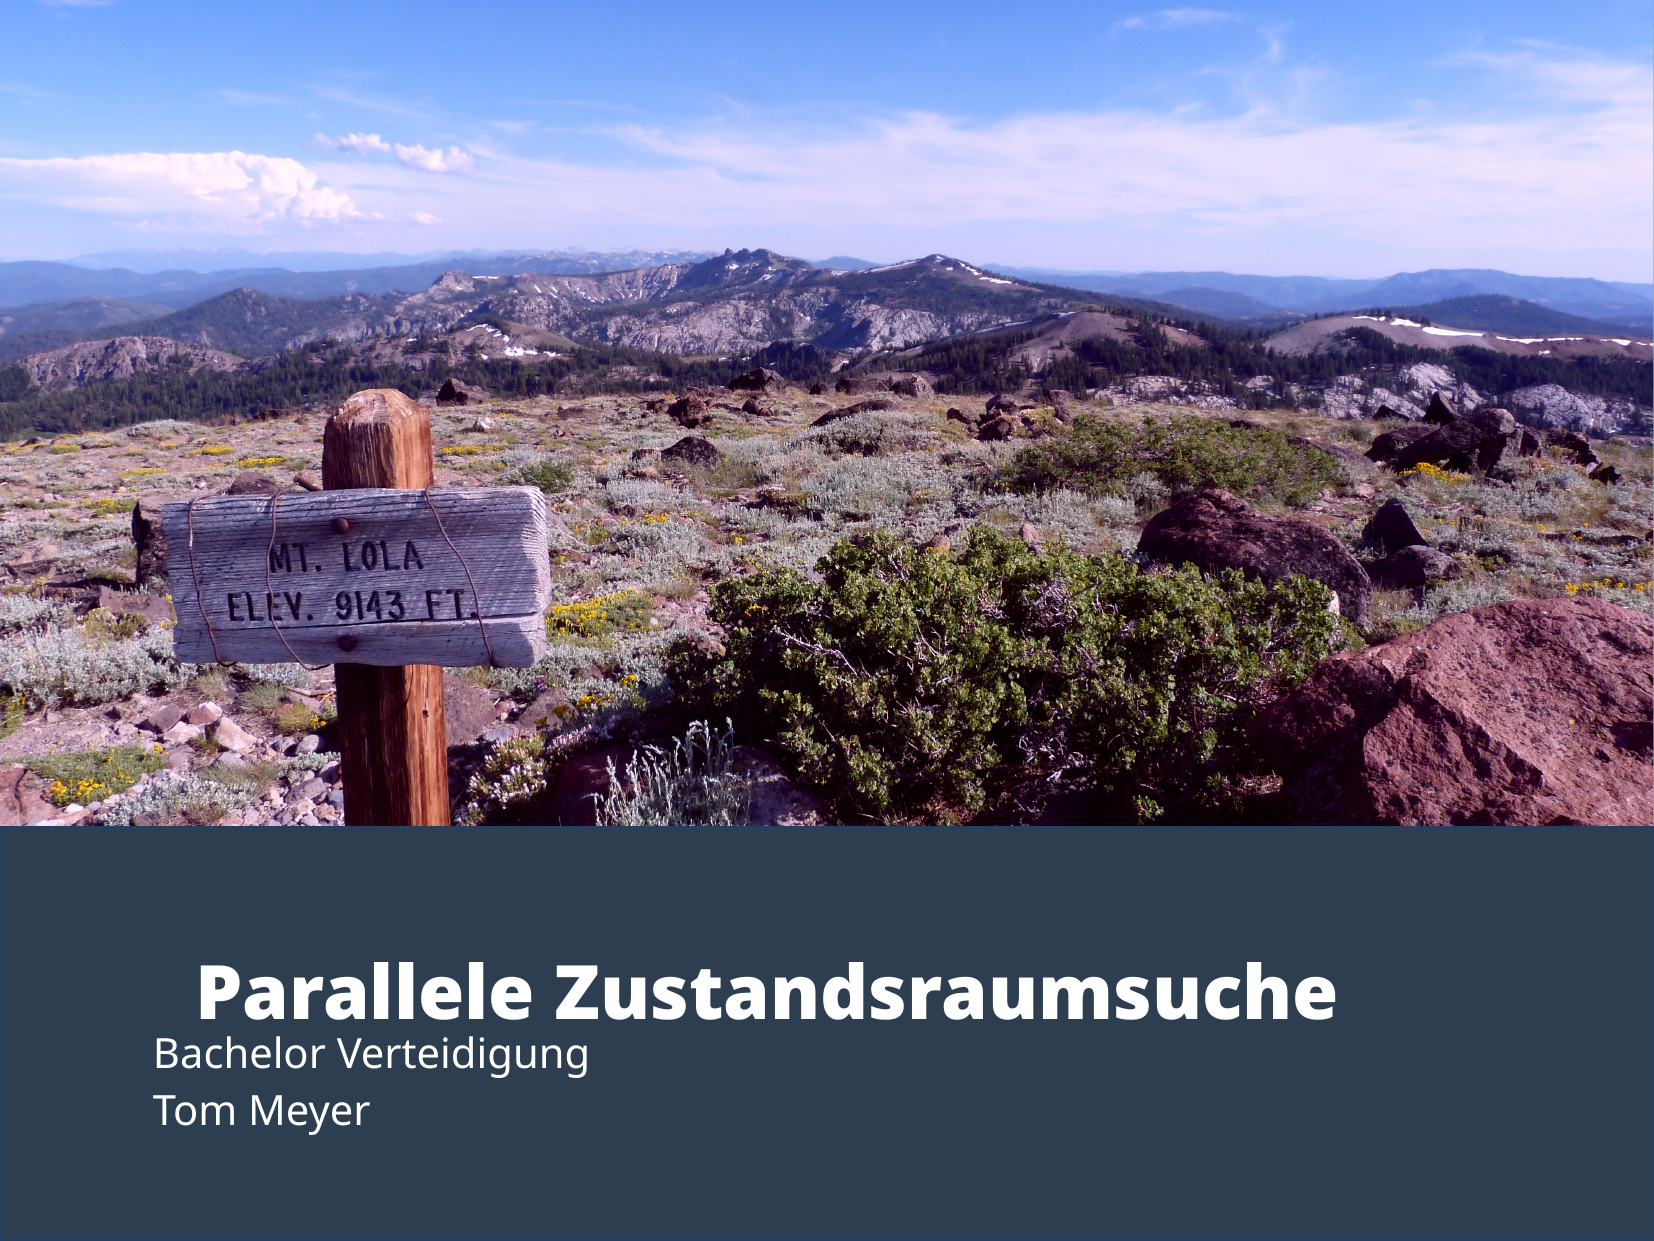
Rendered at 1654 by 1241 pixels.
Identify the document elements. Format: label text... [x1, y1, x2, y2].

subtitle Bachelor Verteidigung Tom Meyer [152, 1003, 1453, 1157]
picture [0, 0, 1654, 826]
title Parallele Zustandsraumsuche [118, 885, 1418, 1044]
text_box [0, 826, 1654, 1241]
